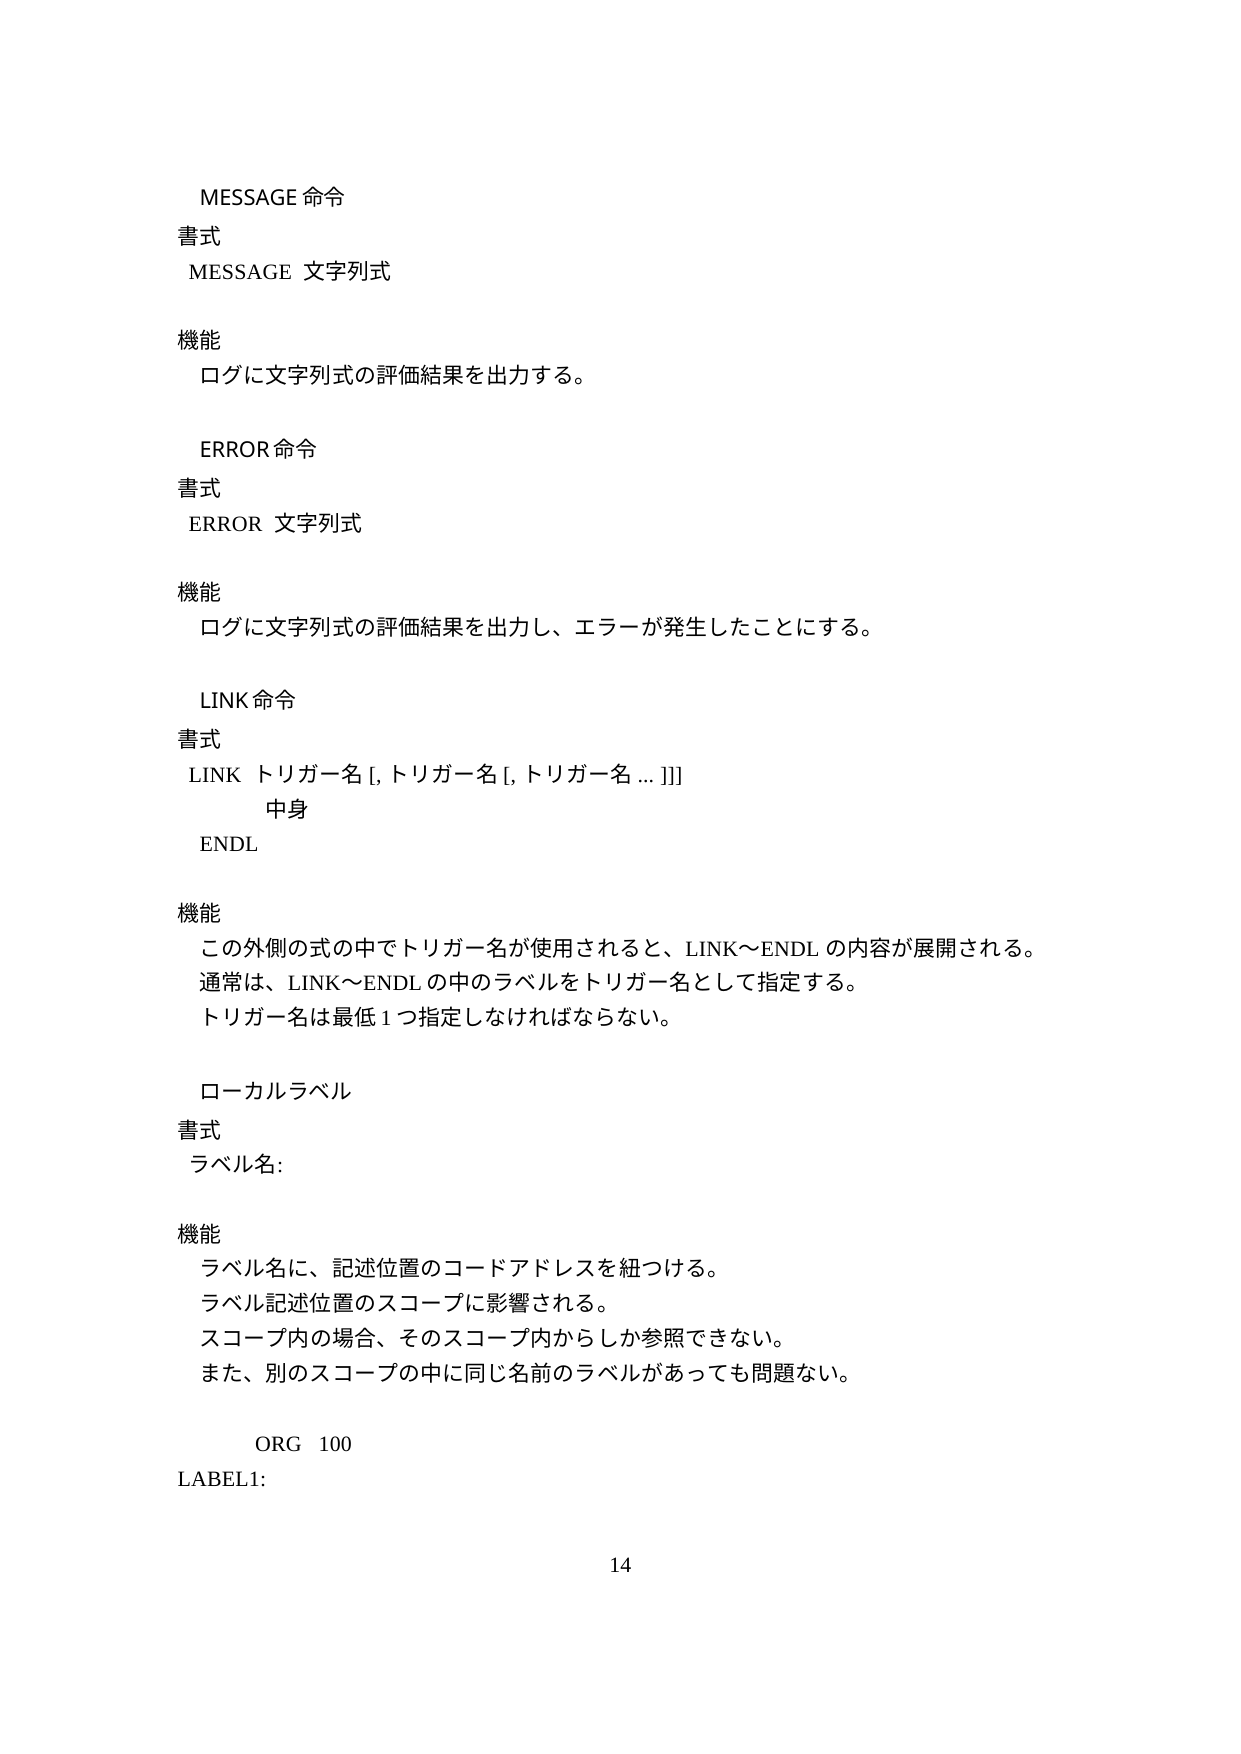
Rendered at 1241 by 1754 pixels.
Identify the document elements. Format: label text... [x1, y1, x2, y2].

text 書式 [177, 719, 1063, 754]
text この外側の式の中でトリガー名が使用されると、LINK～ENDL の内容が展開される。 [177, 927, 1063, 962]
text LINK トリガー名 [, トリガー名 [, トリガー名 ... ]]] [177, 754, 1063, 789]
text 通常は、LINK～ENDLの中のラベルをトリガー名として指定する。 [177, 962, 1063, 997]
text 機能 [177, 572, 1063, 607]
text ローカルラベル [199, 1071, 1063, 1105]
text ログに文字列式の評価結果を出力する。 [177, 355, 1063, 390]
text 書式 [177, 1110, 1063, 1144]
text また、別のスコープの中に同じ名前のラベルがあっても問題ない。 [177, 1352, 1063, 1387]
text ラベル名に、記述位置のコードアドレスを紐つける。 [177, 1248, 1063, 1283]
text 機能 [177, 1214, 1063, 1248]
text 中身 [177, 789, 1063, 823]
text 機能 [177, 320, 1063, 355]
text ERROR命令 [199, 429, 1063, 463]
text ERROR 文字列式 [177, 502, 1063, 537]
text 書式 [177, 216, 1063, 251]
text 機能 [177, 893, 1063, 927]
text ラベル名: [177, 1144, 1063, 1179]
text 書式 [177, 468, 1063, 502]
text ラベル記述位置のスコープに影響される。 [177, 1283, 1063, 1318]
text LABEL1: [177, 1457, 1063, 1491]
text MESSAGE命令 [199, 177, 1063, 212]
text LINK命令 [199, 680, 1063, 715]
text ログに文字列式の評価結果を出力し、エラーが発生したことにする。 [177, 607, 1063, 641]
text ORG 100 [255, 1422, 1063, 1457]
text スコープ内の場合、そのスコープ内からしか参照できない。 [177, 1318, 1063, 1352]
text ENDL [177, 823, 1063, 858]
text トリガー名は最低1つ指定しなければならない。 [177, 997, 1063, 1032]
text MESSAGE 文字列式 [177, 251, 1063, 286]
